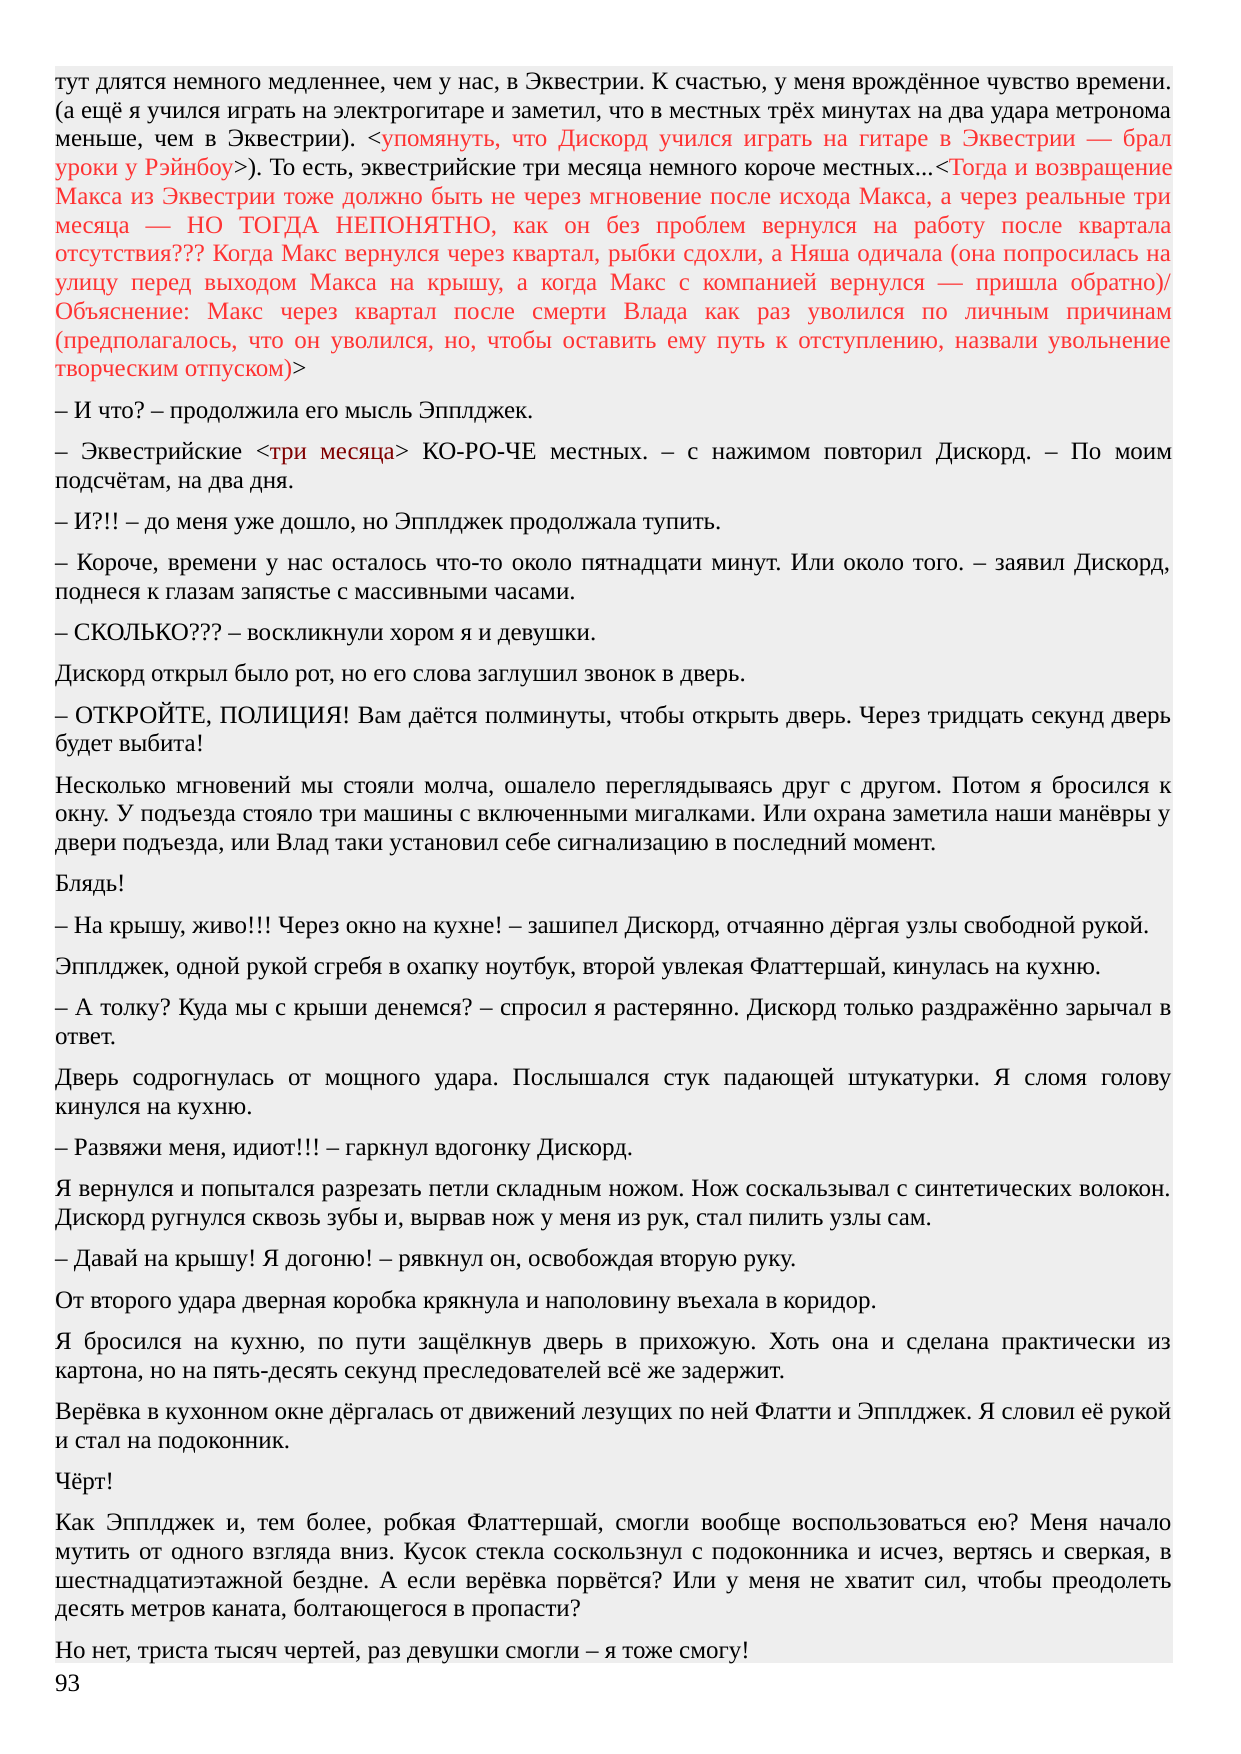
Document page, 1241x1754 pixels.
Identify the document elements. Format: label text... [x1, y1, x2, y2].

text – ОТКРОЙТЕ, ПОЛИЦИЯ! Вам даётся полминуты, чтобы открыть дверь. Через тридцать секунд дверь будет выбита! [55, 700, 1173, 757]
text – СКОЛЬКО??? – воскликнули хором я и девушки. [55, 617, 1173, 646]
text Чёрт! [55, 1466, 1173, 1495]
text – И что? – продолжила его мысль Эпплджек. [55, 395, 1173, 423]
text Эпплджек, одной рукой сгребя в охапку ноутбук, второй увлекая Флаттершай, кинулась на кухню. [55, 951, 1173, 980]
text Как Эпплджек и, тем более, робкая Флаттершай, смогли вообще воспользоваться ею? Меня начало мутить от одного взгляда вниз. Кусок стекла соскользнул с подоконника и исчез, вертясь и сверкая, в шестнадцатиэтажной бездне. А если верёвка порвётся? Или у меня не хватит сил, чтобы преодолеть десять метров каната, болтающегося в пропасти? [55, 1507, 1173, 1622]
text – Развяжи меня, идиот!!! – гаркнул вдогонку Дискорд. [55, 1132, 1173, 1161]
text – Давай на крышу! Я догоню! – рявкнул он, освобождая вторую руку. [55, 1243, 1173, 1272]
text – И?!! – до меня уже дошло, но Эпплджек продолжала тупить. [55, 506, 1173, 535]
text Дискорд открыл было рот, но его слова заглушил звонок в дверь. [55, 658, 1173, 687]
text – На крышу, живо!!! Через окно на кухне! – зашипел Дискорд, отчаянно дёргая узлы свободной рукой. [55, 910, 1173, 938]
text Но нет, триста тысяч чертей, раз девушки смогли – я тоже смогу! [55, 1635, 1173, 1663]
text Блядь! [55, 868, 1173, 897]
text тут длятся немного медленнее, чем у нас, в Эквестрии. К счастью, у меня врождённое чувство времени. (а ещё я учился играть на электрогитаре и заметил, что в местных трёх минутах на два удара метронома меньше, чем в Эквестрии). <упомянуть, что Дискорд учился играть на гитаре в Эквестрии — брал уроки у Рэйнбоу>). То есть, эквестрийские три месяца немного короче местных...<Тогда и возвращение Макса из Эквестрии тоже должно быть не через мгновение после исхода Макса, а через реальные три месяца — НО ТОГДА НЕПОНЯТНО, как он без проблем вернулся на работу после квартала отсутствия??? Когда Макс вернулся через квартал, рыбки сдохли, а Няша одичала (она попросилась на улицу перед выходом Макса на крышу, а когда Макс с компанией вернулся — пришла обратно)/ Объяснение: Макс через квартал после смерти Влада как раз уволился по личным причинам (предполагалось, что он уволился, но, чтобы оставить ему путь к отступлению, назвали увольнение творческим отпуском)> [55, 66, 1173, 382]
text Дверь содрогнулась от мощного удара. Послышался стук падающей штукатурки. Я сломя голову кинулся на кухню. [55, 1062, 1173, 1120]
text – Короче, времени у нас осталось что-то около пятнадцати минут. Или около того. – заявил Дискорд, поднеся к глазам запястье с массивными часами. [55, 547, 1173, 605]
text Верёвка в кухонном окне дёргалась от движений лезущих по ней Флатти и Эпплджек. Я словил её рукой и стал на подоконник. [55, 1396, 1173, 1453]
text Я бросился на кухню, по пути защёлкнув дверь в прихожую. Хоть она и сделана практически из картона, но на пять-десять секунд преследователей всё же задержит. [55, 1326, 1173, 1383]
text – Эквестрийские <три месяца> КО-РО-ЧЕ местных. – с нажимом повторил Дискорд. – По моим подсчётам, на два дня. [55, 436, 1173, 493]
text От второго удара дверная коробка крякнула и наполовину въехала в коридор. [55, 1285, 1173, 1313]
text – А толку? Куда мы с крыши денемся? – спросил я растерянно. Дискорд только раздражённо зарычал в ответ. [55, 992, 1173, 1050]
text Несколько мгновений мы стояли молча, ошалело переглядываясь друг с другом. Потом я бросился к окну. У подъезда стояло три машины с включенными мигалками. Или охрана заметила наши манёвры у двери подъезда, или Влад таки установил себе сигнализацию в последний момент. [55, 770, 1173, 856]
text Я вернулся и попытался разрезать петли складным ножом. Нож соскальзывал с синтетических волокон. Дискорд ругнулся сквозь зубы и, вырвав нож у меня из рук, стал пилить узлы сам. [55, 1173, 1173, 1231]
